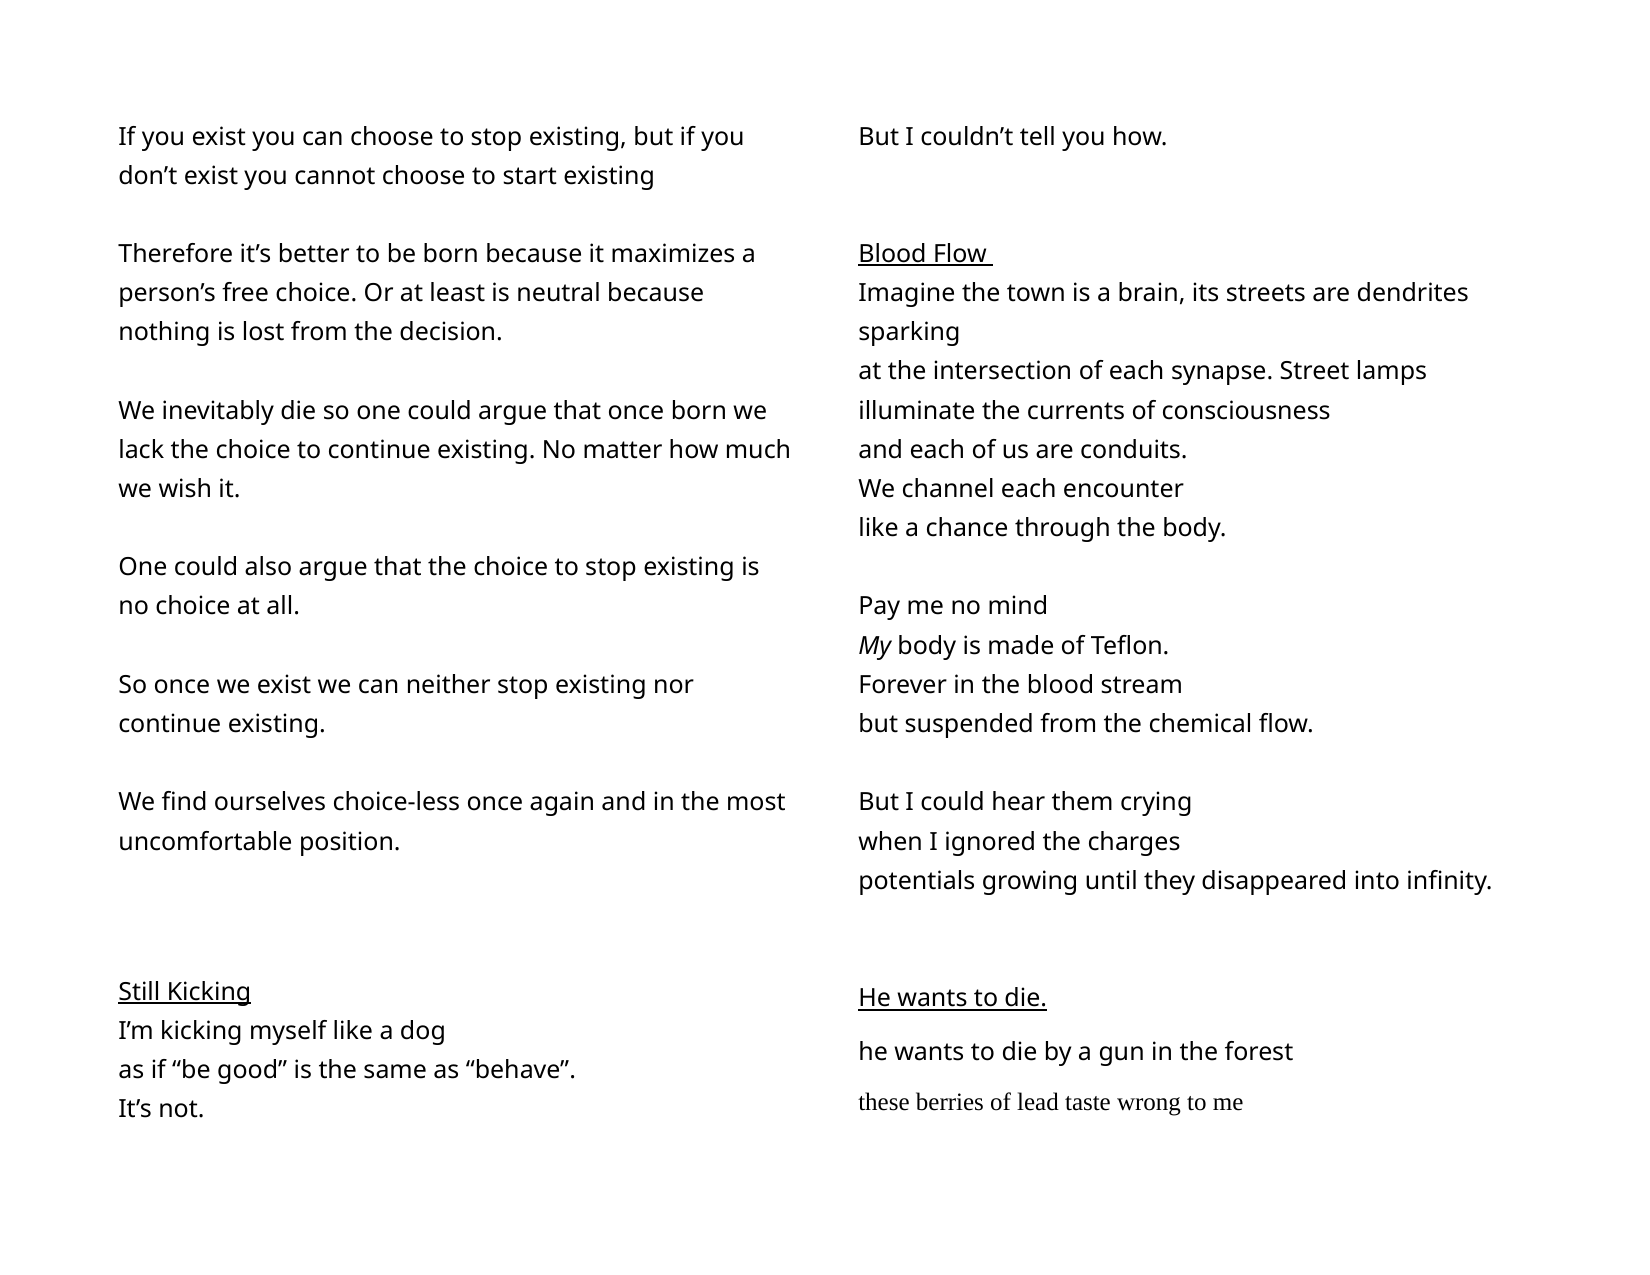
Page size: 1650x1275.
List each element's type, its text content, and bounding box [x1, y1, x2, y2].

text Pay me no mind [858, 588, 1532, 622]
text like a chance through the body. [858, 510, 1532, 544]
text at the intersection of each synapse. Street lamps [858, 353, 1532, 387]
text Still Kicking [118, 974, 792, 1008]
text So once we exist we can neither stop existing nor continue existing. [118, 666, 792, 740]
text We channel each encounter [858, 471, 1532, 505]
text If you exist you can choose to stop existing, but if you don’t exist you cannot choose to start existing [118, 118, 792, 191]
text Forever in the blood stream [858, 666, 1532, 701]
text Blood Flow [858, 236, 1532, 270]
text but suspended from the chemical flow. [858, 706, 1532, 740]
text But I couldn’t tell you how. [858, 118, 1532, 152]
text he wants to die by a gun in the forest [858, 1033, 1532, 1068]
text My body is made of Teflon. [858, 627, 1532, 661]
text these berries of lead taste wrong to me [858, 1087, 1532, 1116]
text But I could hear them crying [858, 784, 1532, 818]
text It’s not. [118, 1091, 792, 1125]
text potentials growing until they disappeared into infinity. [858, 862, 1532, 896]
text as if “be good” is the same as “behave”. [118, 1052, 792, 1086]
text when I ignored the charges [858, 823, 1532, 857]
text and each of us are conduits. [858, 431, 1532, 466]
text One could also argue that the choice to stop existing is no choice at all. [118, 549, 792, 622]
text Therefore it’s better to be born because it maximizes a person’s free choice. Or at least is neutral because nothing is lost from the decision. [118, 236, 792, 348]
text He wants to die. [858, 980, 1532, 1014]
text illuminate the currents of consciousness [858, 392, 1532, 426]
text I’m kicking myself like a dog [118, 1013, 792, 1047]
text Imagine the town is a brain, its streets are dendrites sparking [858, 275, 1532, 348]
text We find ourselves choice-less once again and in the most uncomfortable position. [118, 784, 792, 857]
text We inevitably die so one could argue that once born we lack the choice to continue existing. No matter how much we wish it. [118, 392, 792, 505]
